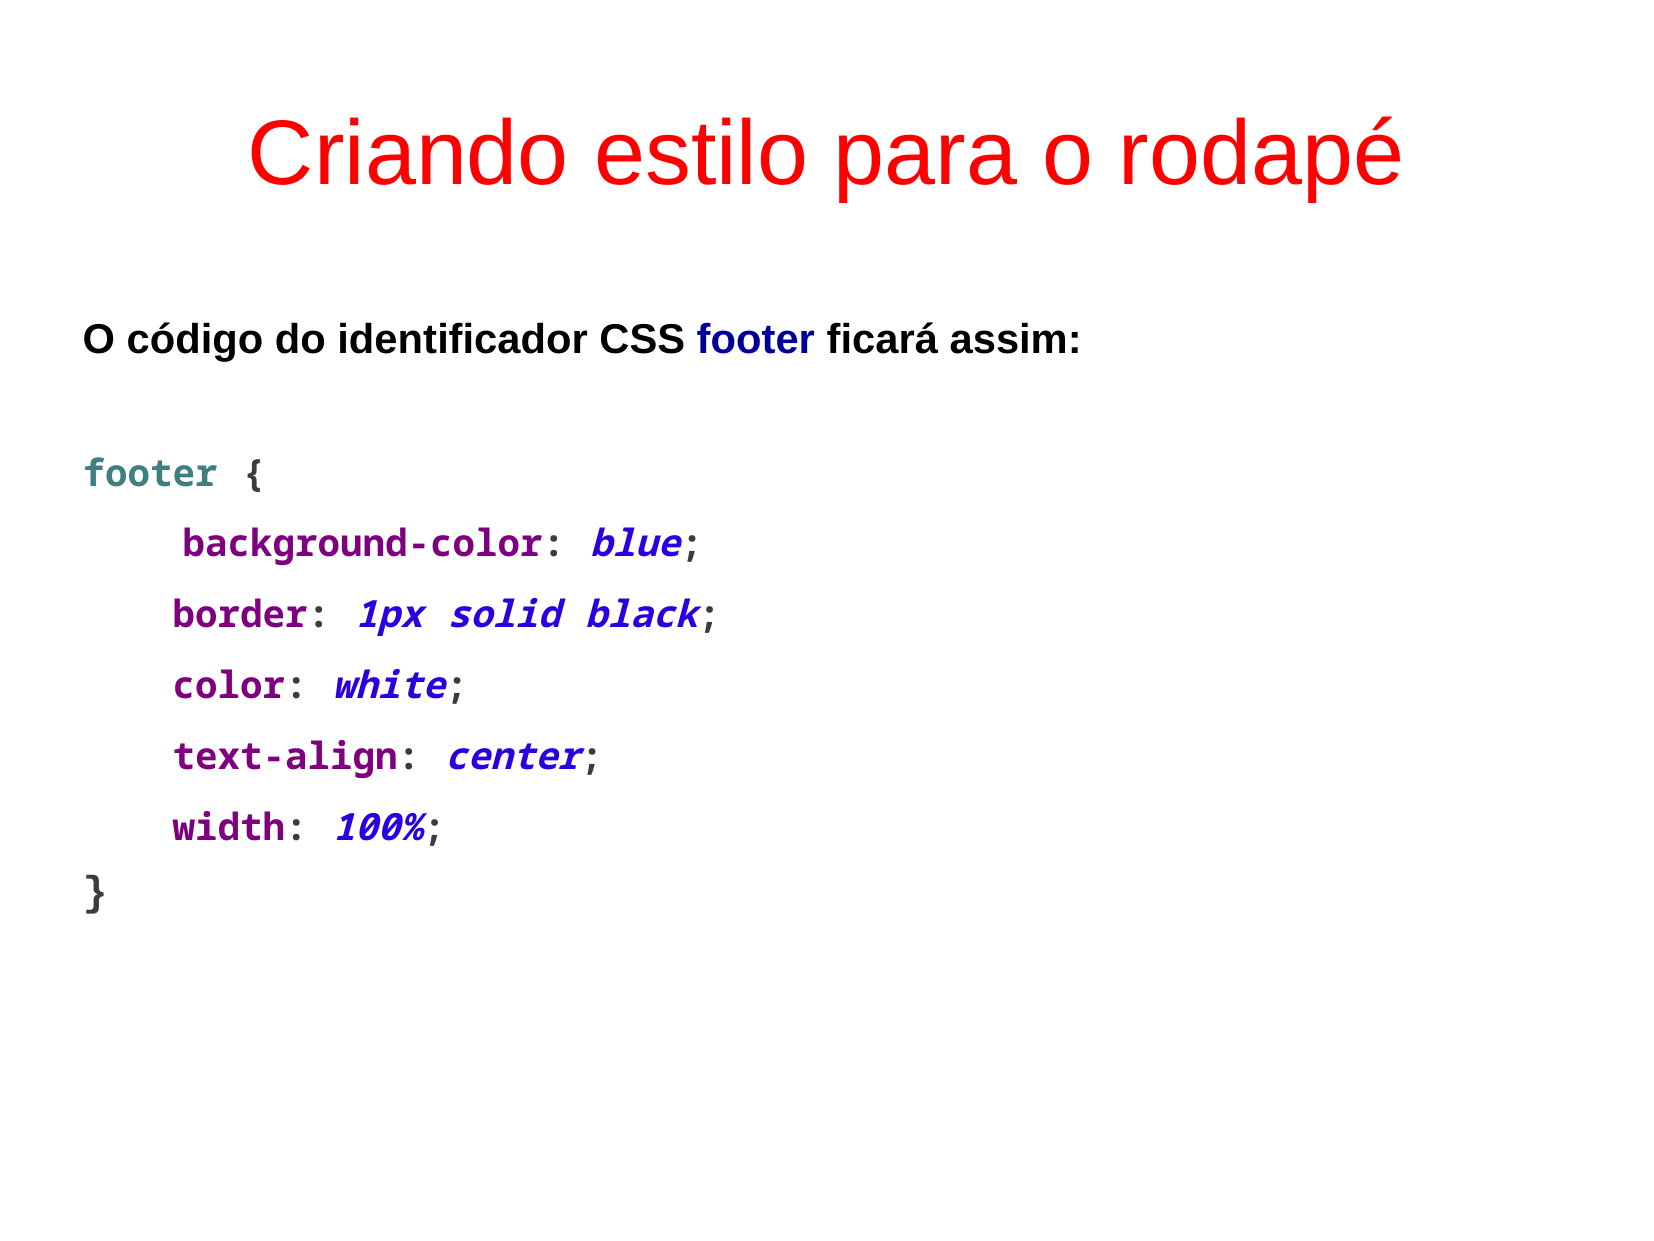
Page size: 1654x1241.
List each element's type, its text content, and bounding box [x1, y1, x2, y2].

list O código do identificador CSS footer ficará assim: footer { background-color: blue; border: 1px solid black; color: white; text-align: center; width: 100%; } [82, 315, 1571, 1229]
title Criando estilo para o rodapé [82, 49, 1571, 257]
